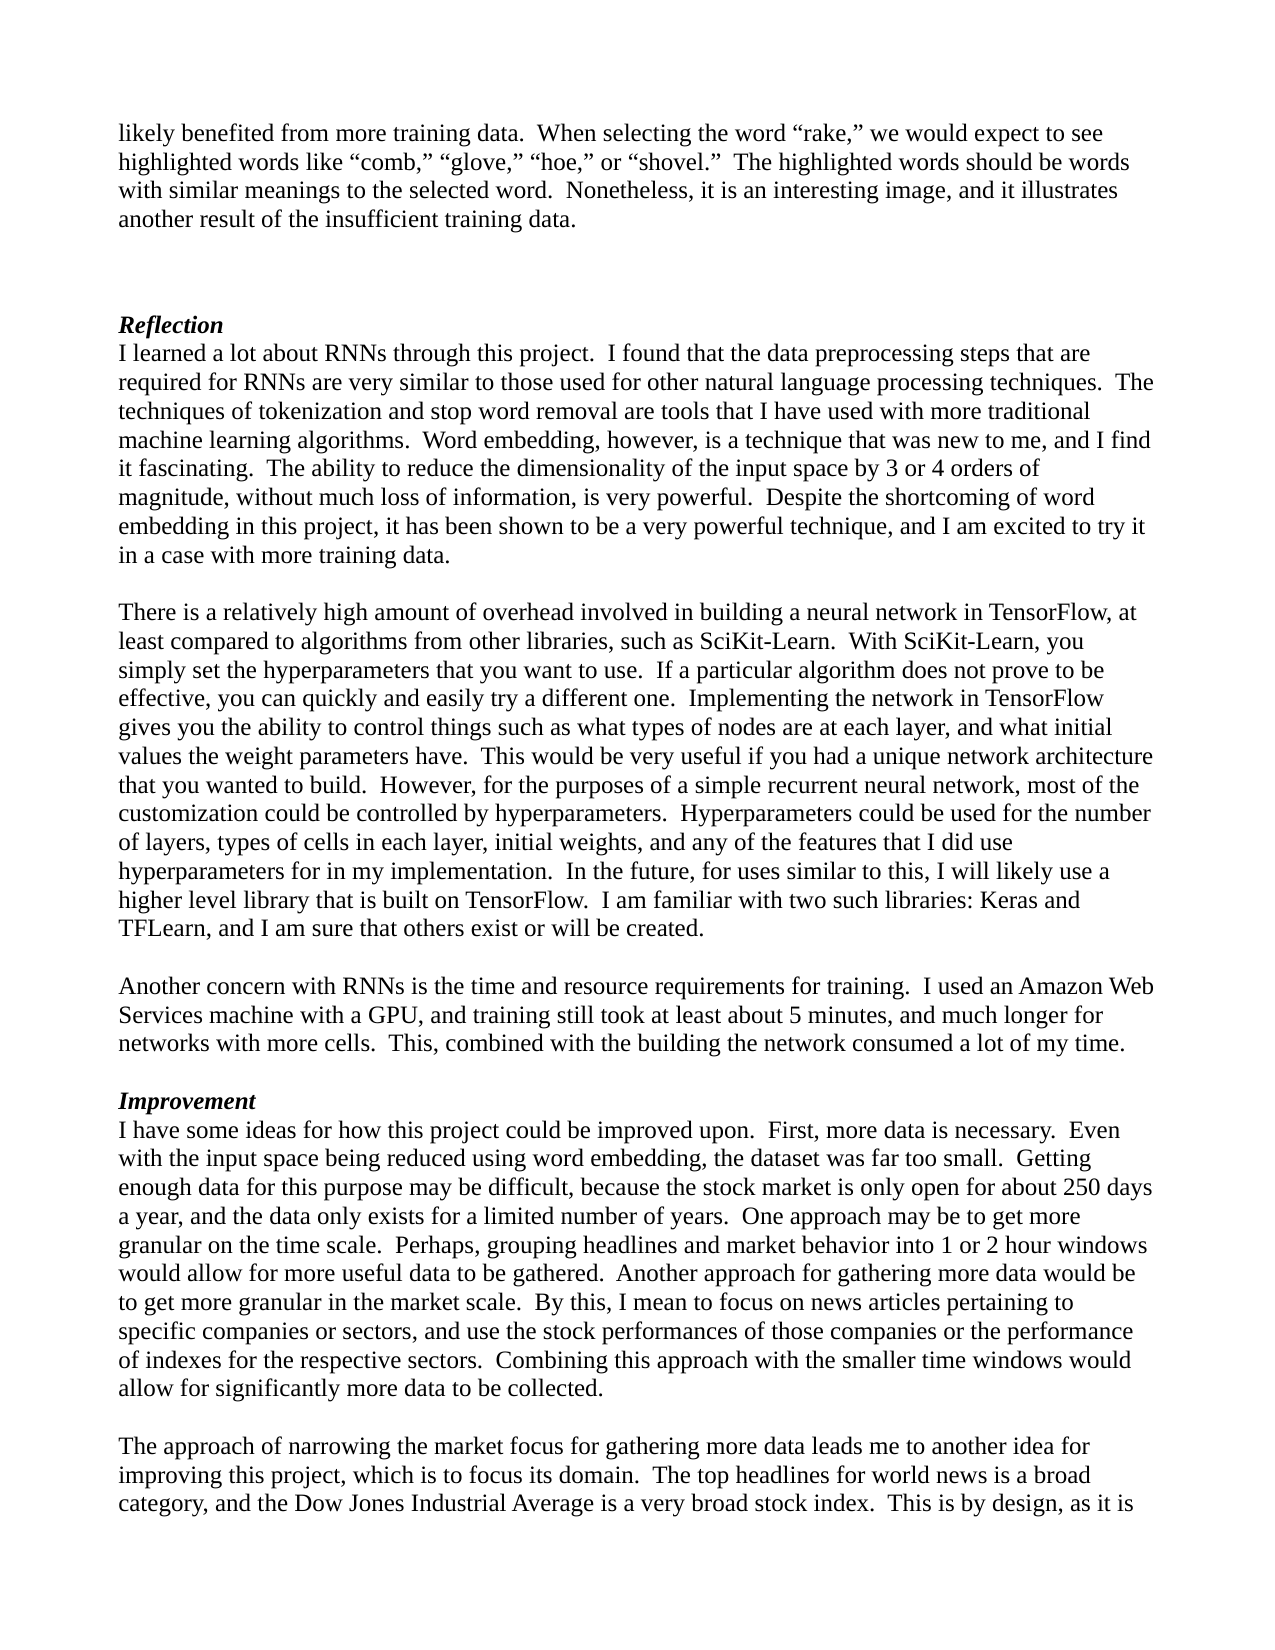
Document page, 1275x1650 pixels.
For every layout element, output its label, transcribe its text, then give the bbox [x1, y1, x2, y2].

text I have some ideas for how this project could be improved upon. First, more data is necessary. Even with the input space being reduced using word embedding, the dataset was far too small. Getting enough data for this purpose may be difficult, because the stock market is only open for about 250 days a year, and the data only exists for a limited number of years. One approach may be to get more granular on the time scale. Perhaps, grouping headlines and market behavior into 1 or 2 hour windows would allow for more useful data to be gathered. Another approach for gathering more data would be to get more granular in the market scale. By this, I mean to focus on news articles pertaining to specific companies or sectors, and use the stock performances of those companies or the performance of indexes for the respective sectors. Combining this approach with the smaller time windows would allow for significantly more data to be collected. [118, 1115, 1157, 1402]
text I learned a lot about RNNs through this project. I found that the data preprocessing steps that are required for RNNs are very similar to those used for other natural language processing techniques. The techniques of tokenization and stop word removal are tools that I have used with more traditional machine learning algorithms. Word embedding, however, is a technique that was new to me, and I find it fascinating. The ability to reduce the dimensionality of the input space by 3 or 4 orders of magnitude, without much loss of information, is very powerful. Despite the shortcoming of word embedding in this project, it has been shown to be a very powerful technique, and I am excited to try it in a case with more training data. [118, 338, 1157, 568]
text There is a relatively high amount of overhead involved in building a neural network in TensorFlow, at least compared to algorithms from other libraries, such as SciKit-Learn. With SciKit-Learn, you simply set the hyperparameters that you want to use. If a particular algorithm does not prove to be effective, you can quickly and easily try a different one. Implementing the network in TensorFlow gives you the ability to control things such as what types of nodes are at each layer, and what initial values the weight parameters have. This would be very useful if you had a unique network architecture that you wanted to build. However, for the purposes of a simple recurrent neural network, most of the customization could be controlled by hyperparameters. Hyperparameters could be used for the number of layers, types of cells in each layer, initial weights, and any of the features that I did use hyperparameters for in my implementation. In the future, for uses similar to this, I will likely use a higher level library that is built on TensorFlow. I am familiar with two such libraries: Keras and TFLearn, and I am sure that others exist or will be created. [118, 597, 1157, 942]
text likely benefited from more training data. When selecting the word “rake,” we would expect to see highlighted words like “comb,” “glove,” “hoe,” or “shovel.” The highlighted words should be words with similar meanings to the selected word. Nonetheless, it is an interesting image, and it illustrates another result of the insufficient training data. [118, 118, 1157, 233]
text Reflection [118, 310, 1157, 338]
text Another concern with RNNs is the time and resource requirements for training. I used an Amazon Web Services machine with a GPU, and training still took at least about 5 minutes, and much longer for networks with more cells. This, combined with the building the network consumed a lot of my time. [118, 971, 1157, 1057]
text The approach of narrowing the market focus for gathering more data leads me to another idea for improving this project, which is to focus its domain. The top headlines for world news is a broad category, and the Dow Jones Industrial Average is a very broad stock index. This is by design, as it is [118, 1431, 1157, 1517]
text Improvement [118, 1086, 1157, 1115]
